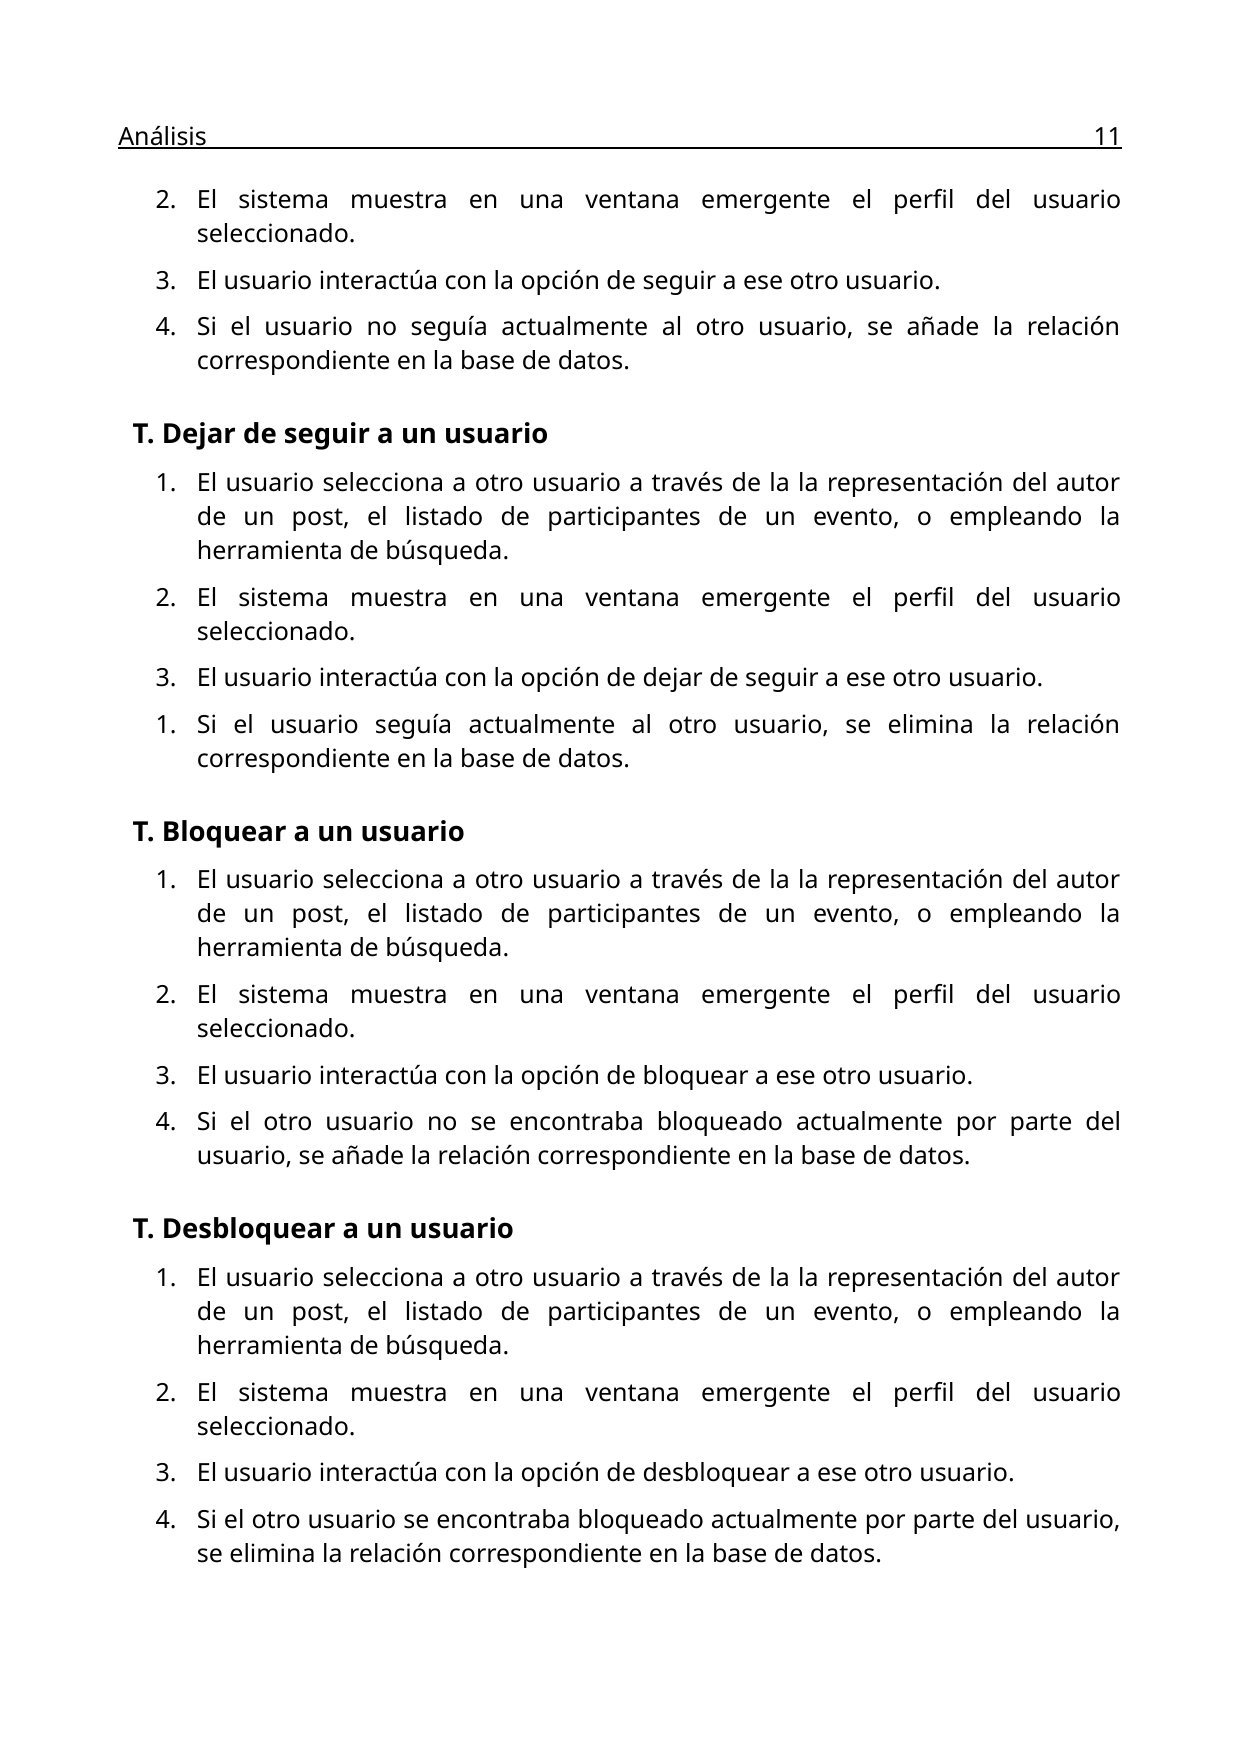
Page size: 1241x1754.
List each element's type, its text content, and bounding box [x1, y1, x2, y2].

subtitle T. Desbloquear a un usuario [118, 1209, 1122, 1247]
list Si el usuario seguía actualmente al otro usuario, se elimina la relación correspondiente en la base de datos. [155, 706, 1122, 774]
list El usuario selecciona a otro usuario a través de la la representación del autor de un post, el listado de participantes de un evento, o empleando la herramienta de búsqueda. [155, 1259, 1122, 1362]
list Si el usuario no seguía actualmente al otro usuario, se añade la relación correspondiente en la base de datos. [155, 309, 1122, 377]
list El usuario interactúa con la opción de desbloquear a ese otro usuario. [155, 1455, 1122, 1489]
list El usuario interactúa con la opción de dejar de seguir a ese otro usuario. [155, 660, 1122, 694]
list Si el otro usuario se encontraba bloqueado actualmente por parte del usuario, se elimina la relación correspondiente en la base de datos. [155, 1501, 1122, 1569]
subtitle T. Dejar de seguir a un usuario [118, 414, 1122, 452]
list El sistema muestra en una ventana emergente el perfil del usuario seleccionado. [155, 977, 1122, 1045]
list Si el otro usuario no se encontraba bloqueado actualmente por parte del usuario, se añade la relación correspondiente en la base de datos. [155, 1104, 1122, 1172]
list El sistema muestra en una ventana emergente el perfil del usuario seleccionado. [155, 1374, 1122, 1442]
subtitle T. Bloquear a un usuario [118, 812, 1122, 849]
list El usuario selecciona a otro usuario a través de la la representación del autor de un post, el listado de participantes de un evento, o empleando la herramienta de búsqueda. [155, 862, 1122, 964]
list El usuario interactúa con la opción de bloquear a ese otro usuario. [155, 1057, 1122, 1091]
list El usuario selecciona a otro usuario a través de la la representación del autor de un post, el listado de participantes de un evento, o empleando la herramienta de búsqueda. [155, 464, 1122, 567]
list El sistema muestra en una ventana emergente el perfil del usuario seleccionado. [155, 579, 1122, 647]
list El sistema muestra en una ventana emergente el perfil del usuario seleccionado. [155, 182, 1122, 250]
list El usuario interactúa con la opción de seguir a ese otro usuario. [155, 262, 1122, 296]
